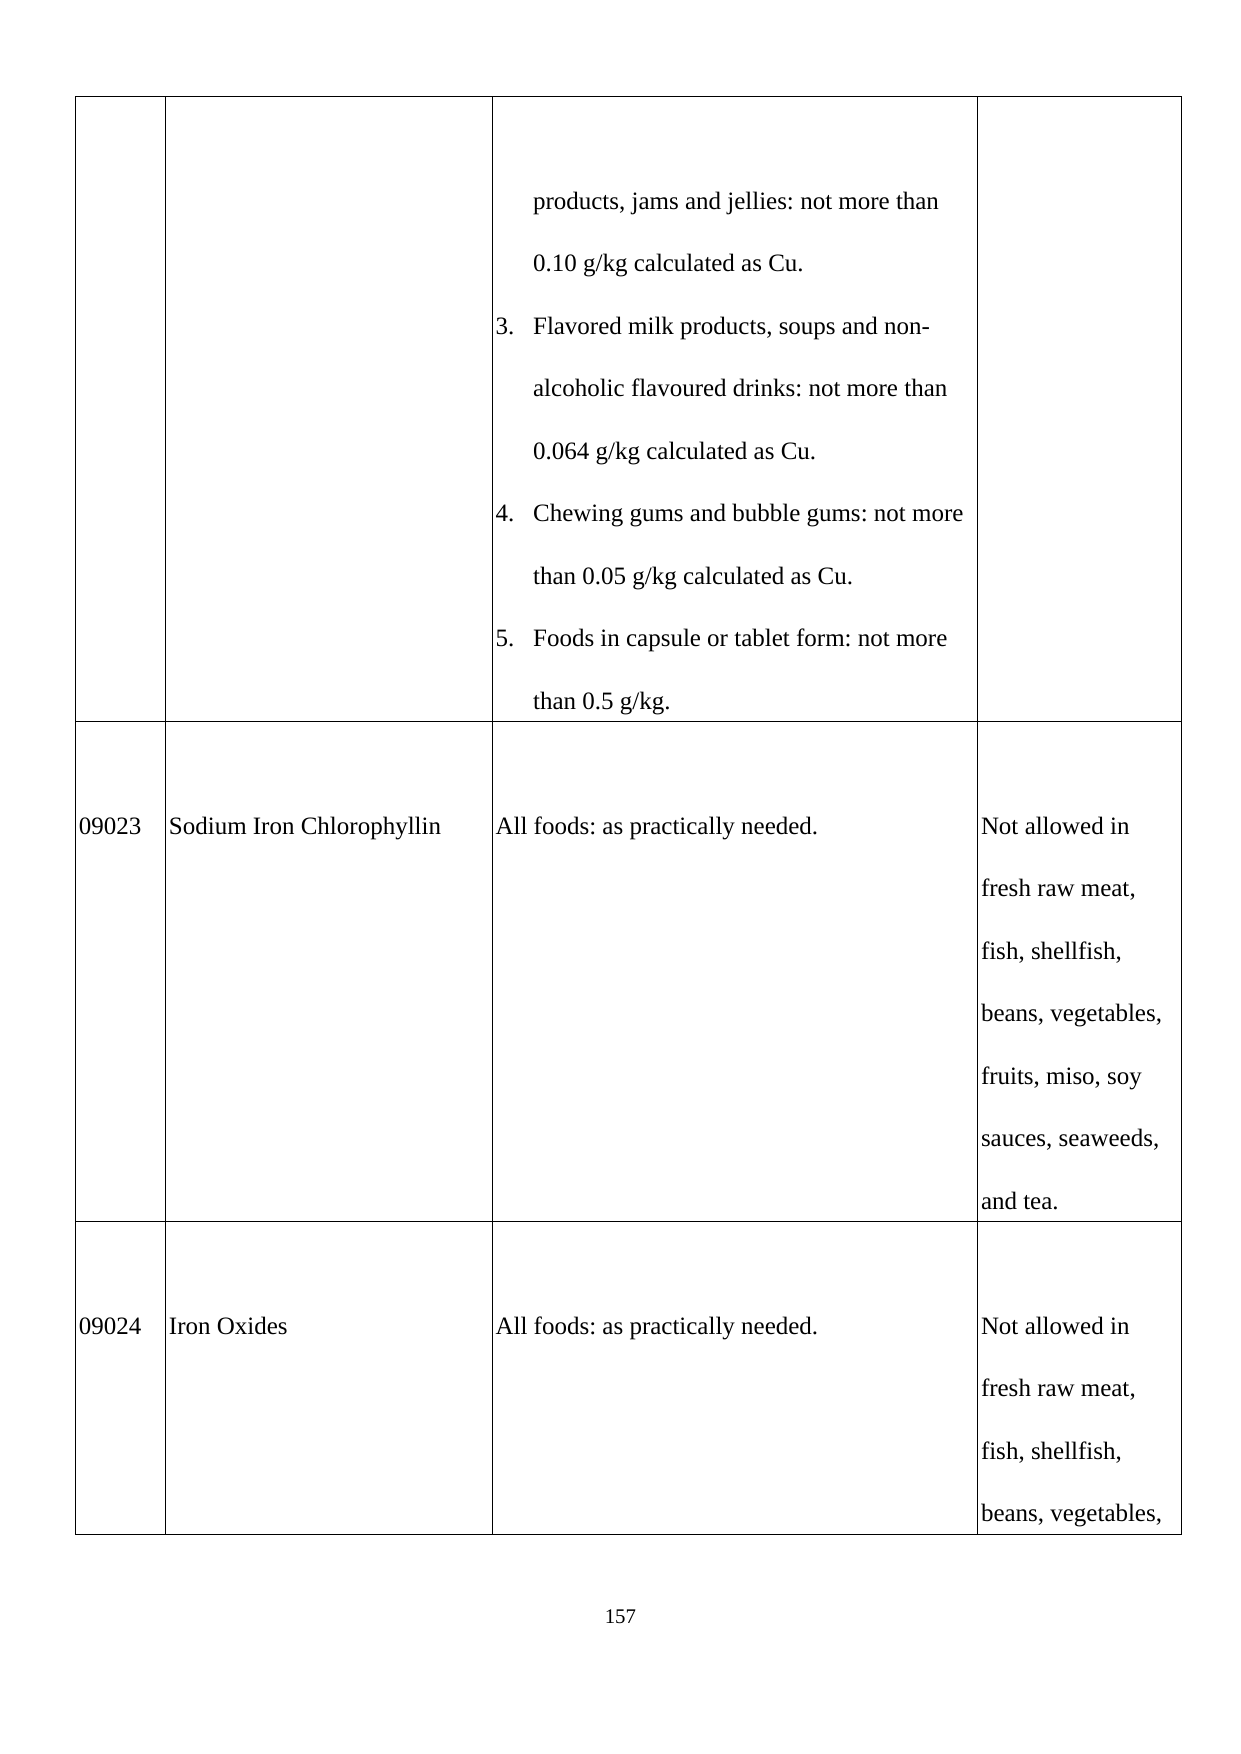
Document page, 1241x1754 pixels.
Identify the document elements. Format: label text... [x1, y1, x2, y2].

table_cell Not allowed in fresh raw meat, fish, shellfish, beans, vegetables, fruits, miso, soy sauces, seaweeds, and tea. [978, 722, 1181, 1221]
table_cell Not allowed in fresh raw meat, fish, shellfish, beans, vegetables, [978, 1222, 1181, 1534]
table_cell [76, 97, 165, 721]
table_cell Iron Oxides [166, 1222, 492, 1534]
table_cell All foods: as practically needed. [493, 722, 977, 1221]
table_cell products, jams and jellies: not more than 0.10 g/kg calculated as Cu. Flavored milk products, soups and non-alcoholic flavoured drinks: not more than 0.064 g/kg calculated as Cu. Chewing gums and bubble gums: not more than 0.05 g/kg calculated as Cu. Foods in capsule or tablet form: not more than 0.5 g/kg. [493, 97, 977, 721]
table_cell [166, 97, 492, 721]
table_cell [978, 97, 1181, 721]
table_cell All foods: as practically needed. [493, 1222, 977, 1534]
table_cell 09024 [76, 1222, 165, 1534]
table_cell 09023 [76, 722, 165, 1221]
table_cell Sodium Iron Chlorophyllin [166, 722, 492, 1221]
